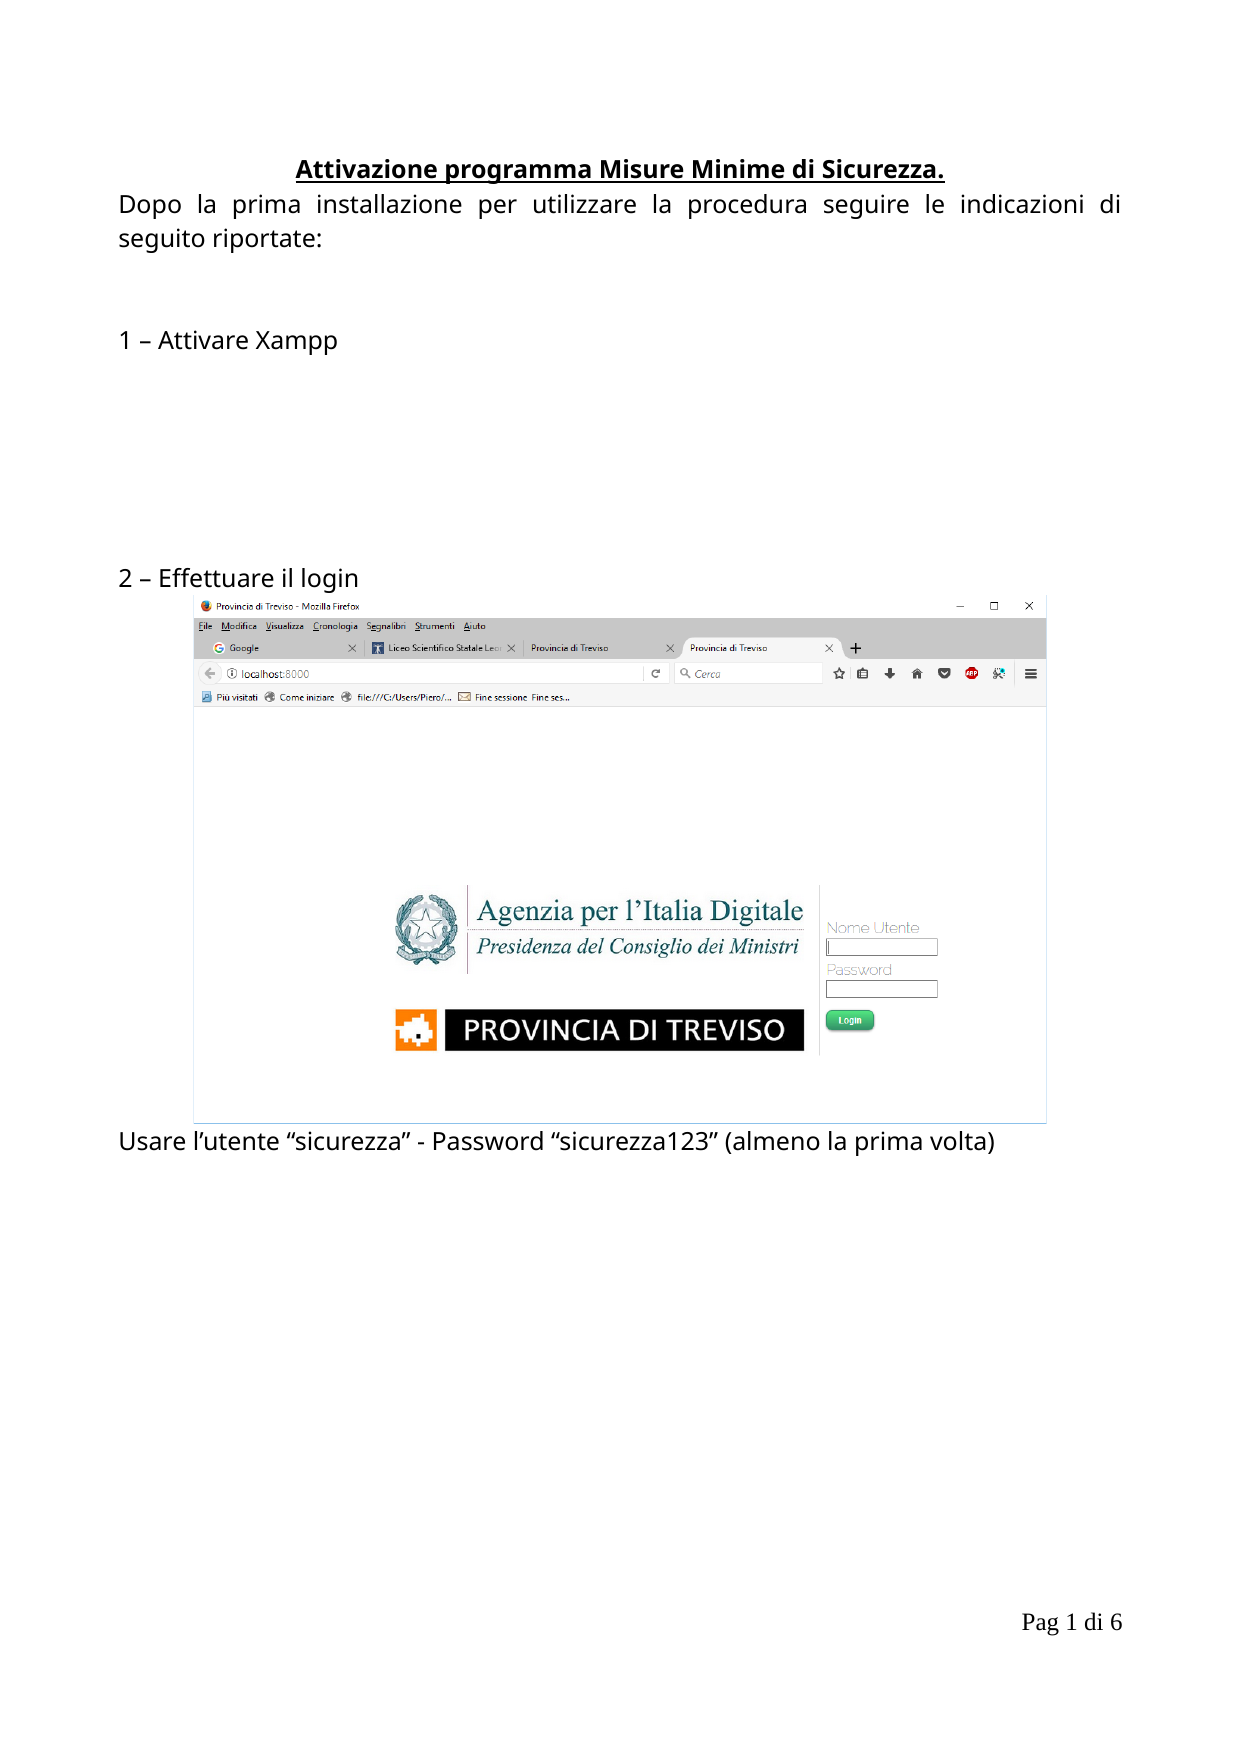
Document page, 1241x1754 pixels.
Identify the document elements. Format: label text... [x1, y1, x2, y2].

text Dopo la prima installazione per utilizzare la procedura seguire le indicazioni di seguito riportate: [118, 186, 1122, 254]
picture [193, 595, 1047, 1124]
text Usare l’utente “sicurezza” - Password “sicurezza123” (almeno la prima volta) [118, 1124, 1122, 1157]
text 1 – Attivare Xampp [118, 322, 1122, 357]
text 2 – Effettuare il login [118, 561, 1122, 595]
text Attivazione programma Misure Minime di Sicurezza. [118, 152, 1122, 186]
